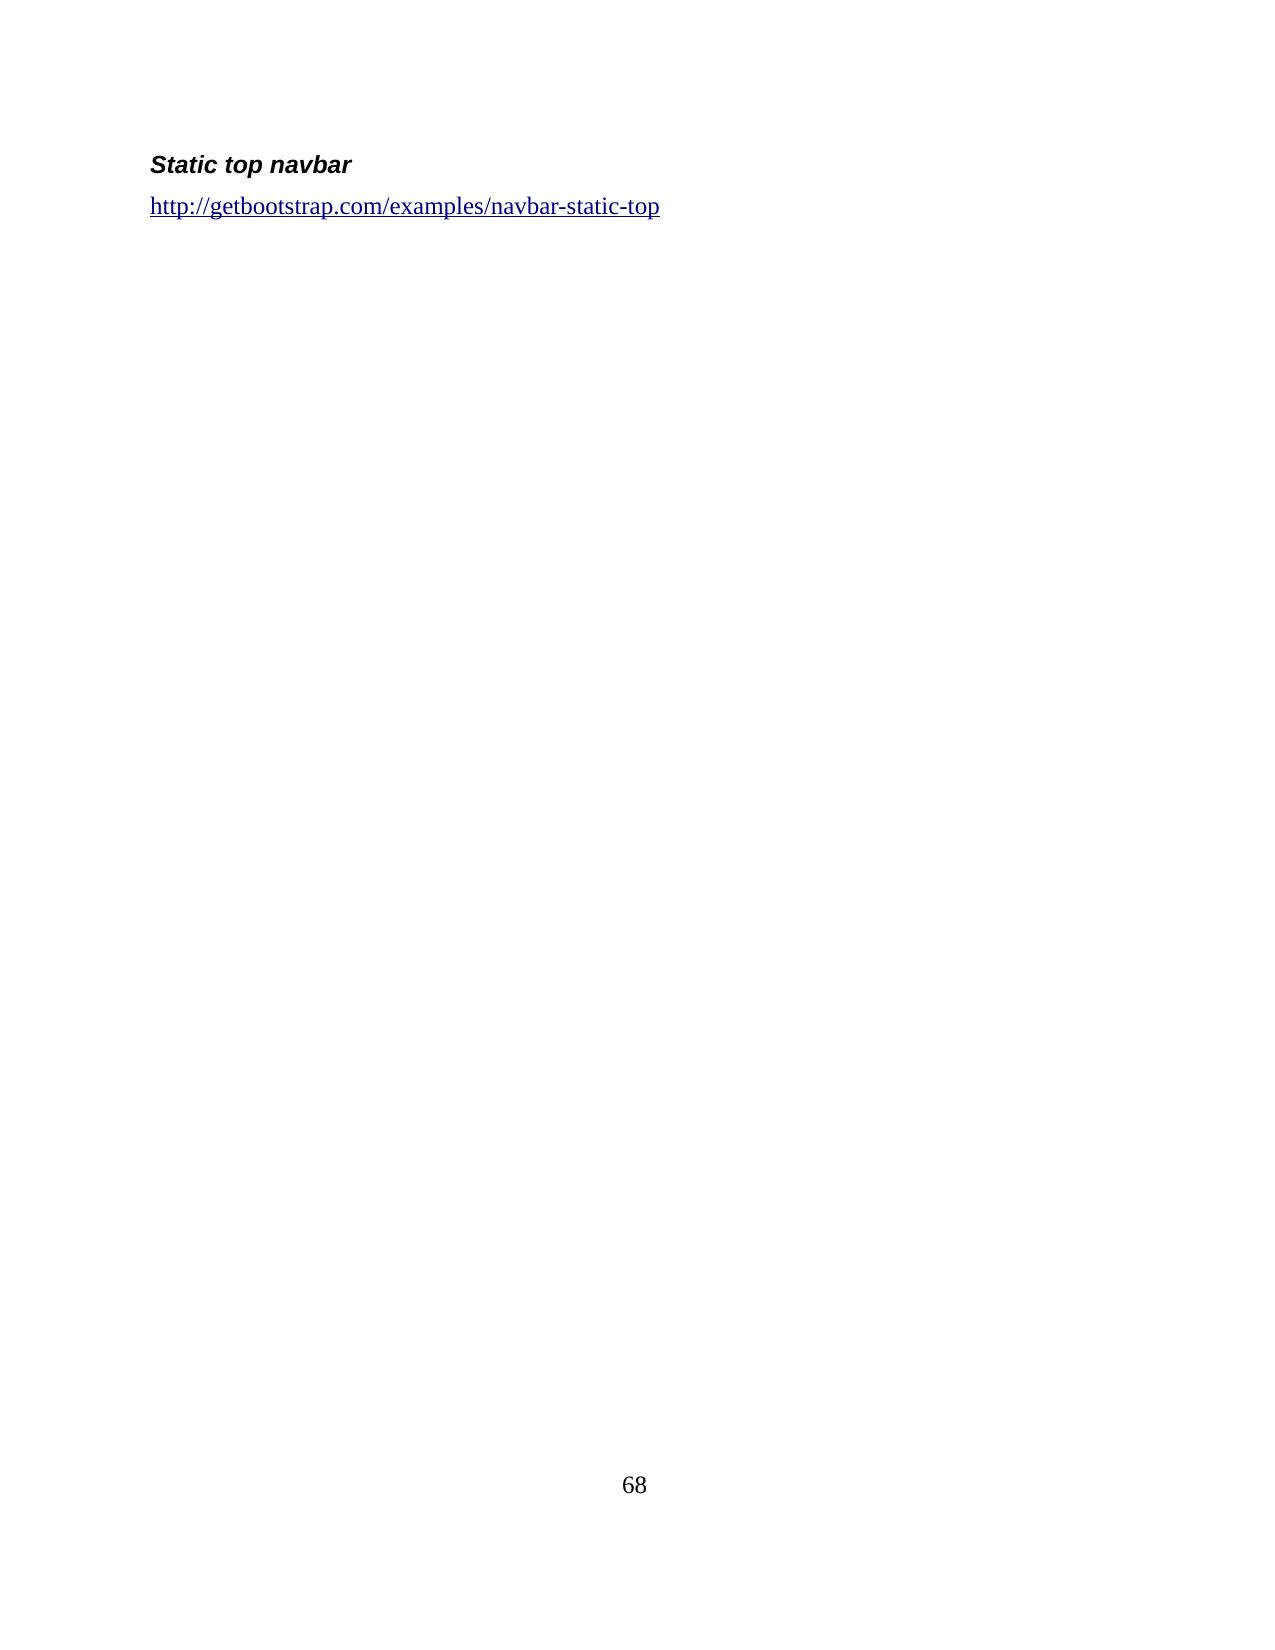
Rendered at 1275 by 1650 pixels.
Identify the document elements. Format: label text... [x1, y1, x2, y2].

text http://getbootstrap.com/examples/navbar-static-top [150, 191, 1125, 220]
subtitle Static top navbar [150, 150, 1125, 178]
